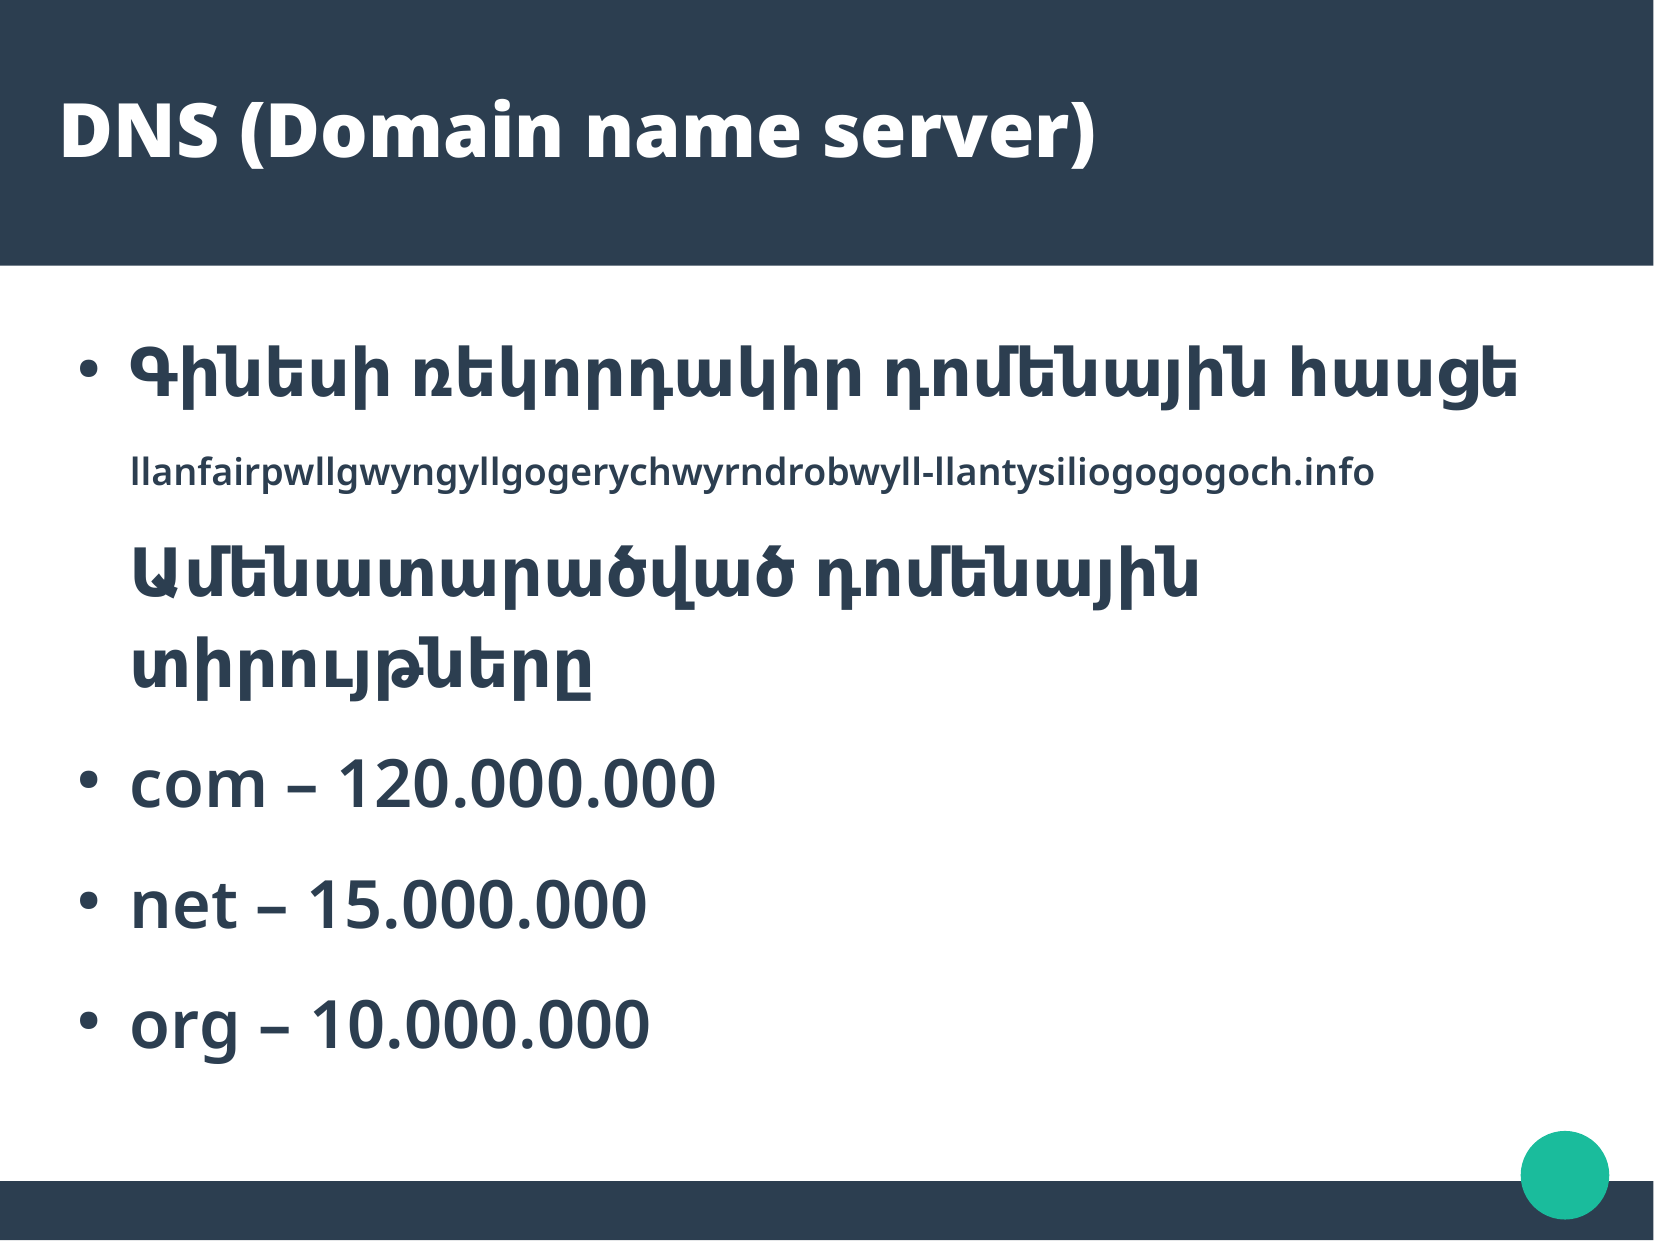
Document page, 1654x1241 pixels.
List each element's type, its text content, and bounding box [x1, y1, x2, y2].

title DNS (Domain name server) [59, 49, 1595, 207]
list Գինեսի ռեկորդակիր դոմենային հասցե llanfairpwllgwyngyllgogerychwyrndrobwyll-llantysiliogogogoch.info Ամենատարածված դոմենային տիրույթները com – 120.000.000 net – 15.000.000 org – 10.000.000 [59, 324, 1595, 1152]
